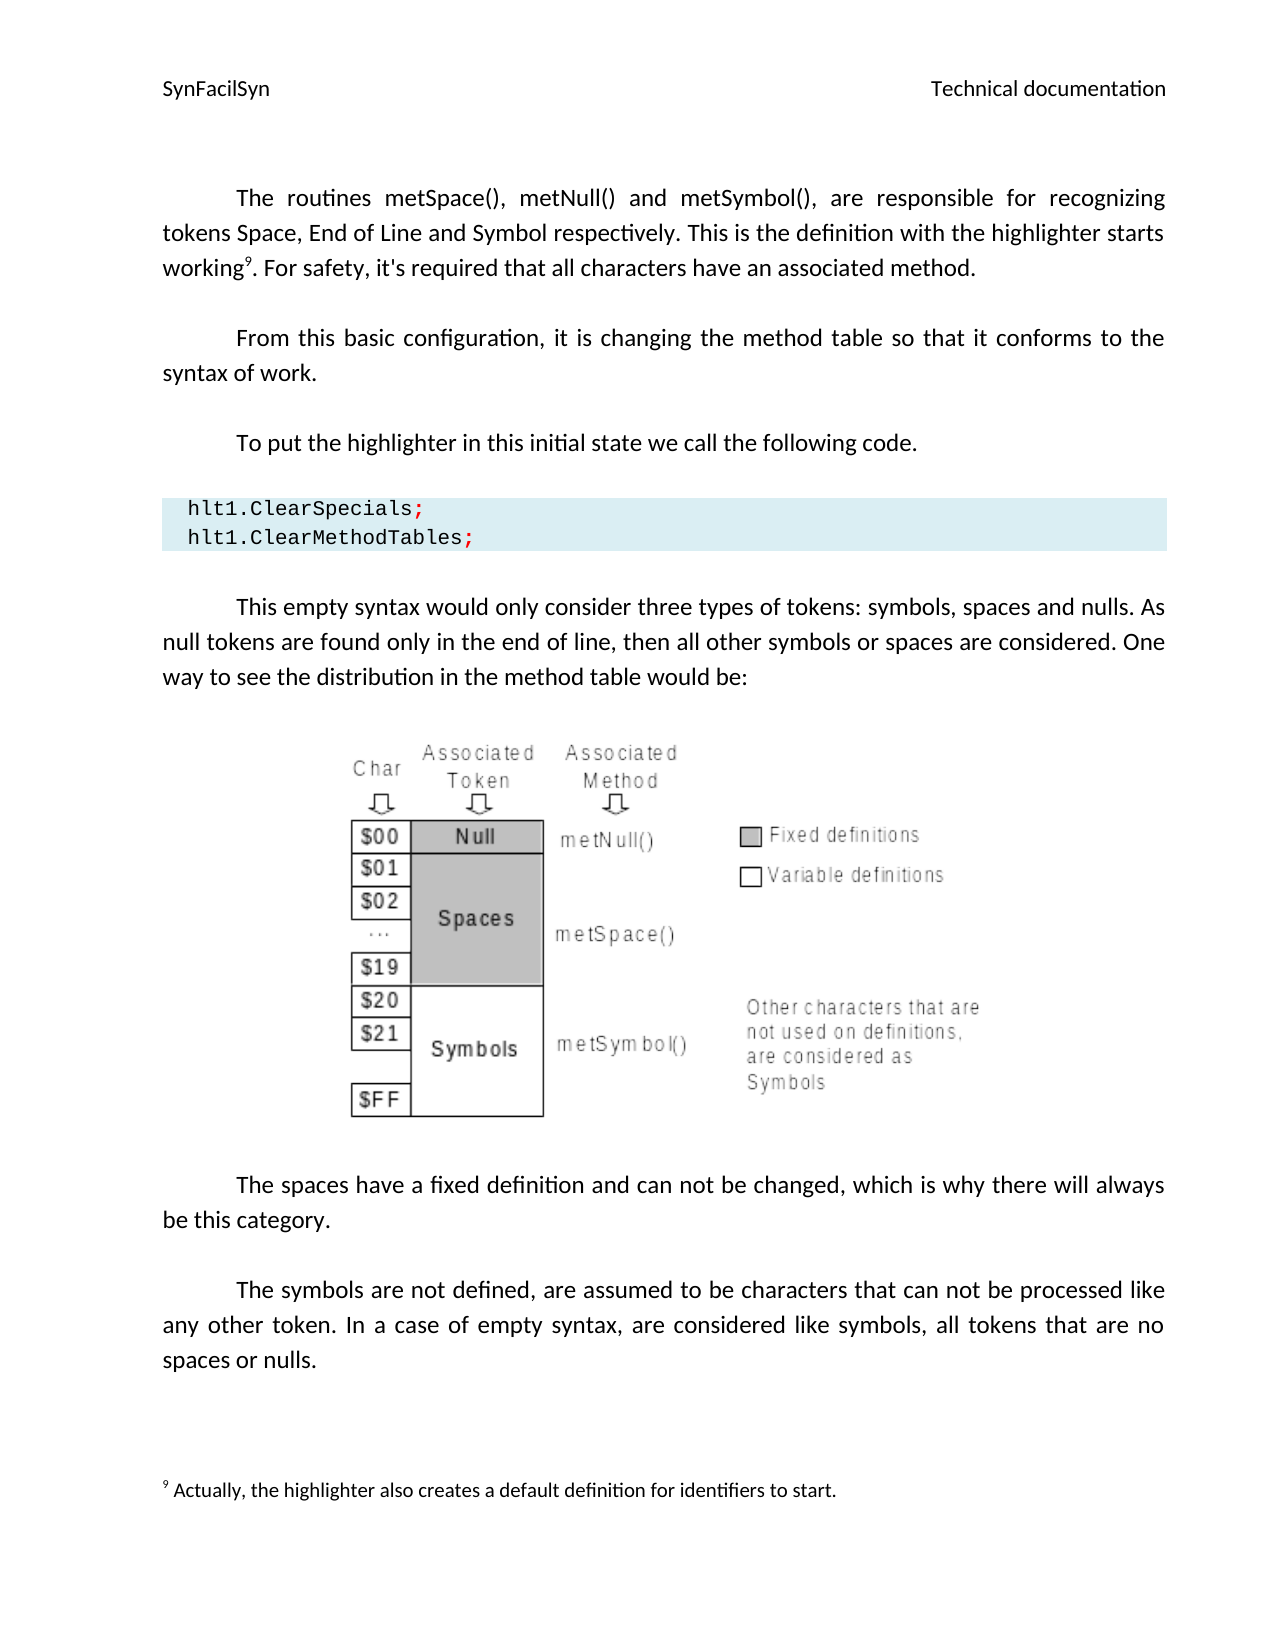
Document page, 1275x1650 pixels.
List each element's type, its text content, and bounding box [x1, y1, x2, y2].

text To put the highlighter in this initial state we call the following code. [162, 428, 1167, 458]
text hlt1.ClearSpecials; [162, 498, 1167, 521]
text The spaces have a fixed definition and can not be changed, which is why there will always be this category. [162, 1169, 1167, 1235]
text This empty syntax would only consider three types of tokens: symbols, spaces and nulls. As null tokens are found only in the end of line, then all other symbols or spaces are considered. One way to see the distribution in the method table would be: [162, 591, 1167, 692]
text The routines metSpace(), metNull() and metSymbol(), are responsible for recognizing tokens Space, End of Line and Symbol respectively. This is the definition with the highlighter starts working. For safety, it's required that all characters have an associated method. [162, 183, 1167, 283]
text The symbols are not defined, are assumed to be characters that can not be processed like any other token. In a case of empty syntax, are considered like symbols, all tokens that are no spaces or nulls. [162, 1274, 1167, 1375]
text Actually, the highlighter also creates a default definition for identifiers to start. [162, 1477, 1167, 1502]
text hlt1.ClearMethodTables; [162, 527, 1167, 551]
text From this basic configuration, it is changing the method table so that it conforms to the syntax of work. [162, 323, 1167, 388]
